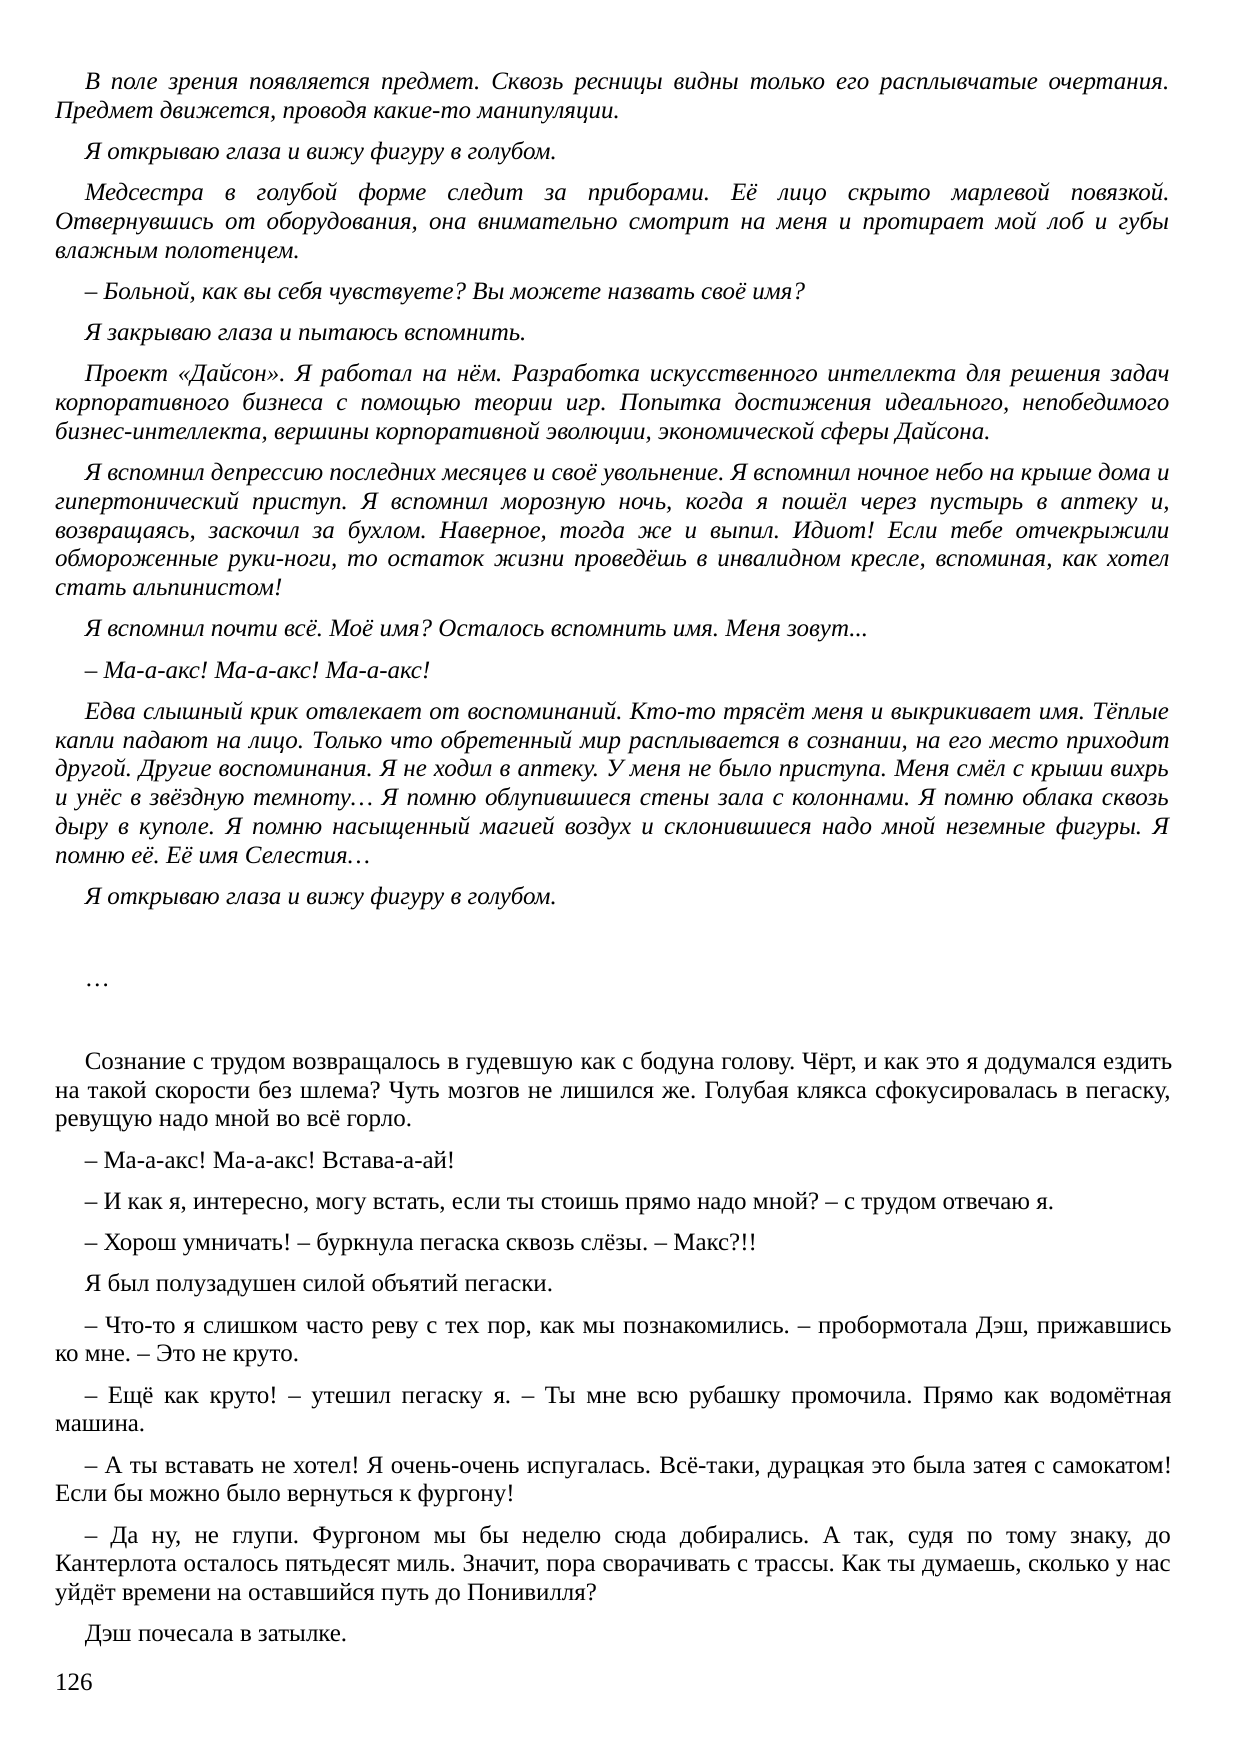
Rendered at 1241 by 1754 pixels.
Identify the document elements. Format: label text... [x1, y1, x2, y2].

text – Да ну, не глупи. Фургоном мы бы неделю сюда добирались. А так, судя по тому знаку, до Кантерлота осталось пятьдесят миль. Значит, пора сворачивать с трассы. Как ты думаешь, сколько у нас уйдёт времени на оставшийся путь до Понивилля? [55, 1520, 1173, 1606]
text Я открываю глаза и вижу фигуру в голубом. [55, 881, 1173, 910]
text В поле зрения появляется предмет. Сквозь ресницы видны только его расплывчатые очертания. Предмет движется, проводя какие-то манипуляции. [55, 66, 1173, 123]
text Я закрываю глаза и пытаюсь вспомнить. [55, 317, 1173, 346]
text Сознание с трудом возвращалось в гудевшую как с бодуна голову. Чёрт, и как это я додумался ездить на такой скорости без шлема? Чуть мозгов не лишился же. Голубая клякса сфокусировалась в пегаску, ревущую надо мной во всё горло. [55, 1046, 1173, 1132]
text – И как я, интересно, могу встать, если ты стоишь прямо надо мной? – с трудом отвечаю я. [55, 1186, 1173, 1215]
text – Хорош умничать! – буркнула пегаска сквозь слёзы. – Макс?!! [55, 1227, 1173, 1256]
text Я открываю глаза и вижу фигуру в голубом. [55, 136, 1173, 165]
text Я вспомнил почти всё. Моё имя? Осталось вспомнить имя. Меня зовут... [55, 613, 1173, 642]
text … [55, 963, 1173, 992]
text – Что-то я слишком часто реву с тех пор, как мы познакомились. – пробормотала Дэш, прижавшись ко мне. – Это не круто. [55, 1310, 1173, 1367]
text Медсестра в голубой форме следит за приборами. Её лицо скрыто марлевой повязкой. Отвернувшись от оборудования, она внимательно смотрит на меня и протирает мой лоб и губы влажным полотенцем. [55, 177, 1173, 263]
text Я был полузадушен силой объятий пегаски. [55, 1268, 1173, 1297]
text Я вспомнил депрессию последних месяцев и своё увольнение. Я вспомнил ночное небо на крыше дома и гипертонический приступ. Я вспомнил морозную ночь, когда я пошёл через пустырь в аптеку и, возвращаясь, заскочил за бухлом. Наверное, тогда же и выпил. Идиот! Если тебе отчекрыжили обмороженные руки-ноги, то остаток жизни проведёшь в инвалидном кресле, вспоминая, как хотел стать альпинистом! [55, 457, 1173, 601]
text Едва слышный крик отвлекает от воспоминаний. Кто-то трясёт меня и выкрикивает имя. Тёплые капли падают на лицо. Только что обретенный мир расплывается в сознании, на его место приходит другой. Другие воспоминания. Я не ходил в аптеку. У меня не было приступа. Меня смёл с крыши вихрь и унёс в звёздную темноту… Я помню облупившиеся стены зала с колоннами. Я помню облака сквозь дыру в куполе. Я помню насыщенный магией воздух и склонившиеся надо мной неземные фигуры. Я помню её. Её имя Селестия… [55, 696, 1173, 868]
text Проект «Дайсон». Я работал на нём. Разработка искусственного интеллекта для решения задач корпоративного бизнеса с помощью теории игр. Попытка достижения идеального, непобедимого бизнес-интеллекта, вершины корпоративной эволюции, экономической сферы Дайсона. [55, 358, 1173, 445]
text – Ещё как круто! – утешил пегаску я. – Ты мне всю рубашку промочила. Прямо как водомётная машина. [55, 1380, 1173, 1437]
text – Больной, как вы себя чувствуете? Вы можете назвать своё имя? [55, 276, 1173, 305]
text Дэш почесала в затылке. [55, 1618, 1173, 1647]
text – Ма-а-акс! Ма-а-акс! Встава-а-ай! [55, 1145, 1173, 1173]
text – А ты вставать не хотел! Я очень-очень испугалась. Всё-таки, дурацкая это была затея с самокатом! Если бы можно было вернуться к фургону! [55, 1450, 1173, 1507]
text – Ма-а-акс! Ма-а-акс! Ма-а-акс! [55, 655, 1173, 683]
